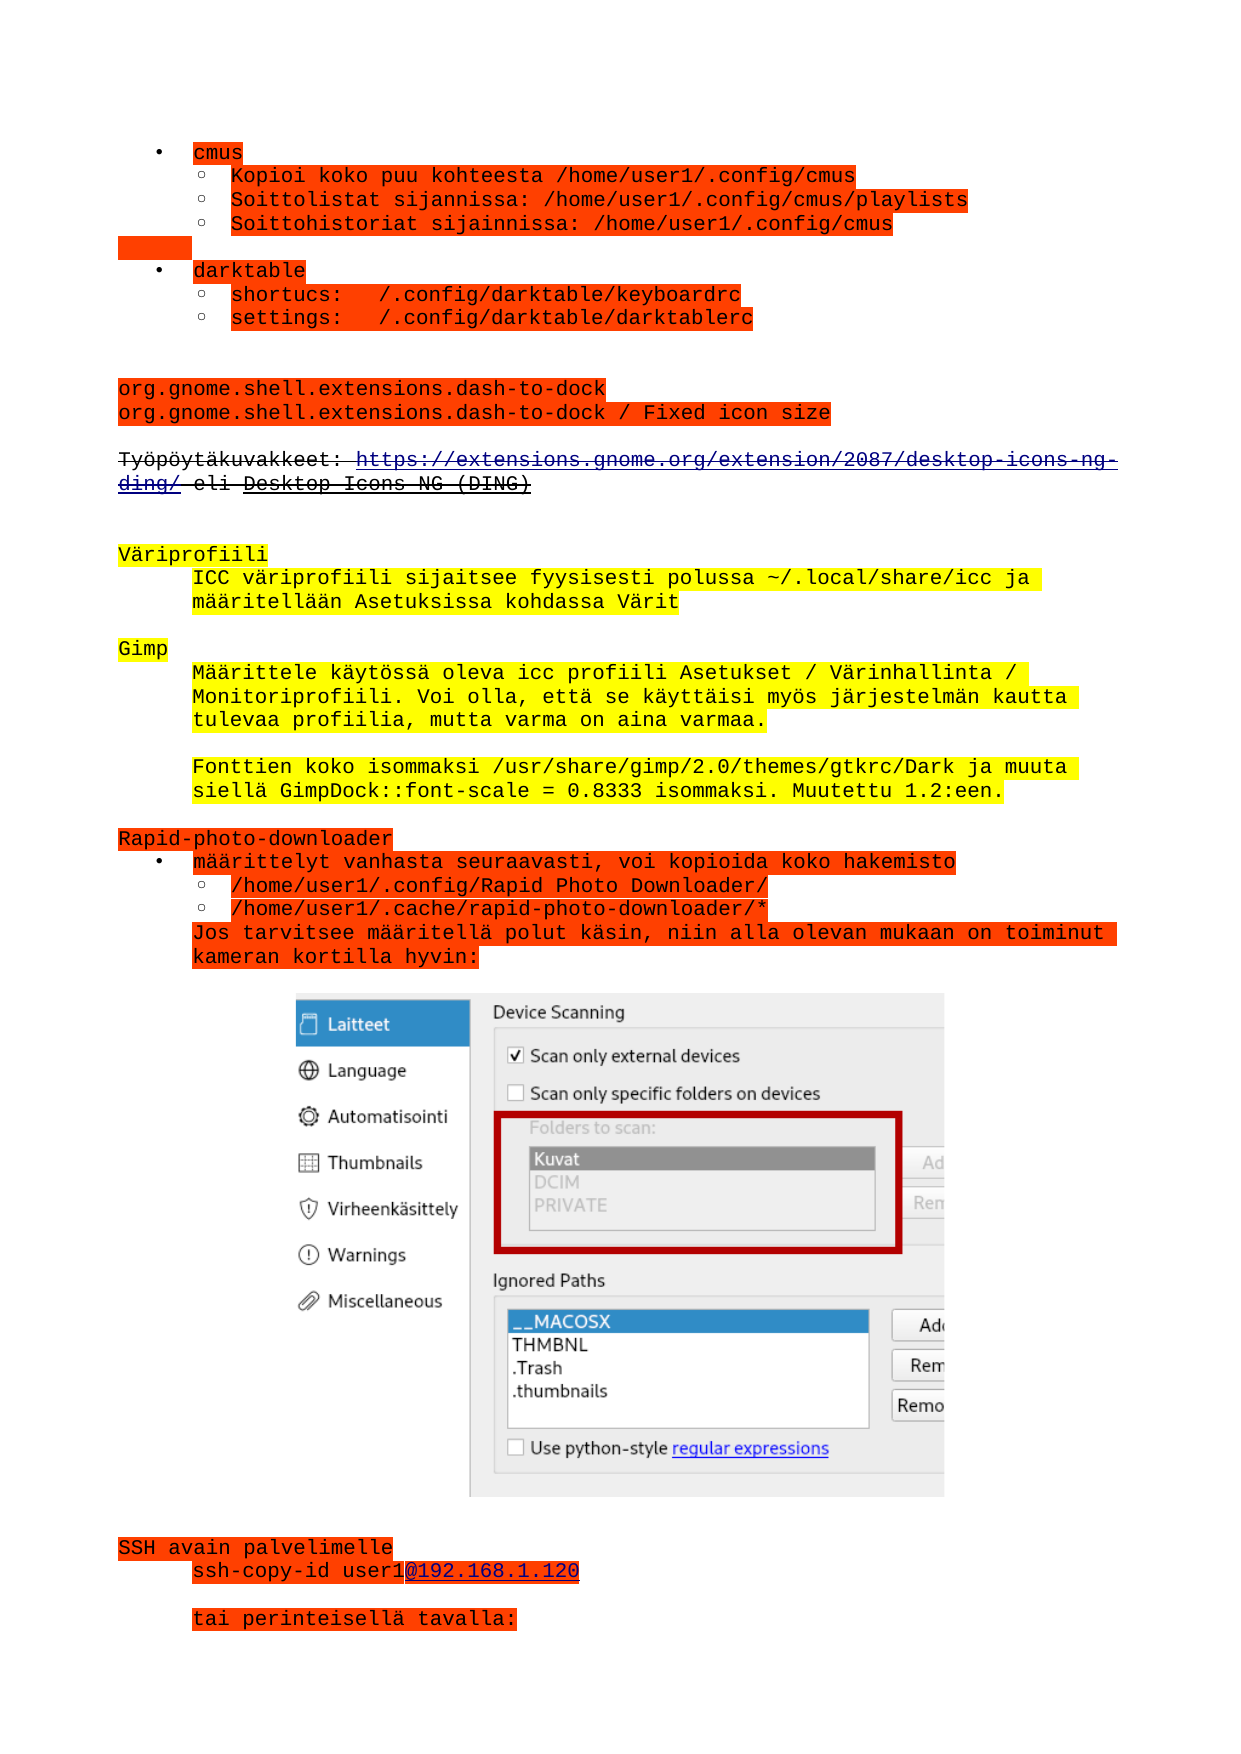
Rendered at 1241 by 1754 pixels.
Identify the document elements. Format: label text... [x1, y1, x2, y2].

list /home/user1/.cache/rapid-photo-downloader/* [193, 898, 1122, 922]
text tai perinteisellä tavalla: [192, 1608, 1122, 1631]
text Fonttien koko isommaksi /usr/share/gimp/2.0/themes/gtkrc/Dark ja muuta siellä GimpDock::font-scale = 0.8333 isommaksi. Muutettu 1.2:een. [192, 757, 1122, 804]
list Soittolistat sijannissa: /home/user1/.config/cmus/playlists [193, 189, 1122, 213]
text Määrittele käytössä oleva icc profiili Asetukset / Värinhallinta / Monitoriprofiili. Voi olla, että se käyttäisi myös järjestelmän kautta tulevaa profiilia, mutta varma on aina varmaa. [192, 662, 1122, 733]
list Kopioi koko puu kohteesta /home/user1/.config/cmus [193, 165, 1122, 189]
text Rapid-photo-downloader [118, 827, 1122, 851]
text Väriprofiili [118, 544, 1122, 567]
text Jos tarvitsee määritellä polut käsin, niin alla olevan mukaan on toiminut kameran kortilla hyvin: [192, 922, 1122, 969]
list /home/user1/.config/Rapid Photo Downloader/ [193, 875, 1122, 898]
list shortucs: /.config/darktable/keyboardrc [193, 284, 1122, 307]
list settings: /.config/darktable/darktablerc [193, 307, 1122, 331]
text ICC väriprofiili sijaitsee fyysisesti polussa ~/.local/share/icc ja määritellään Asetuksissa kohdassa Värit [192, 567, 1122, 615]
list darktable [156, 260, 1122, 284]
text SSH avain palvelimelle [118, 1537, 1122, 1561]
list Soittohistoriat sijainnissa: /home/user1/.config/cmus [193, 213, 1122, 236]
text Työpöytäkuvakkeet: https://extensions.gnome.org/extension/2087/desktop-icons-ng-ding/ eli Desktop Icons NG (DING) [118, 449, 1122, 496]
text Gimp [118, 638, 1122, 662]
text org.gnome.shell.extensions.dash-to-dock / Fixed icon size [118, 402, 1122, 426]
list määrittelyt vanhasta seuraavasti, voi kopioida koko hakemisto [156, 851, 1122, 875]
text ssh-copy-id user1@192.168.1.120 [192, 1561, 1122, 1584]
text org.gnome.shell.extensions.dash-to-dock [118, 378, 1122, 402]
picture [295, 993, 945, 1497]
list cmus [156, 142, 1122, 165]
